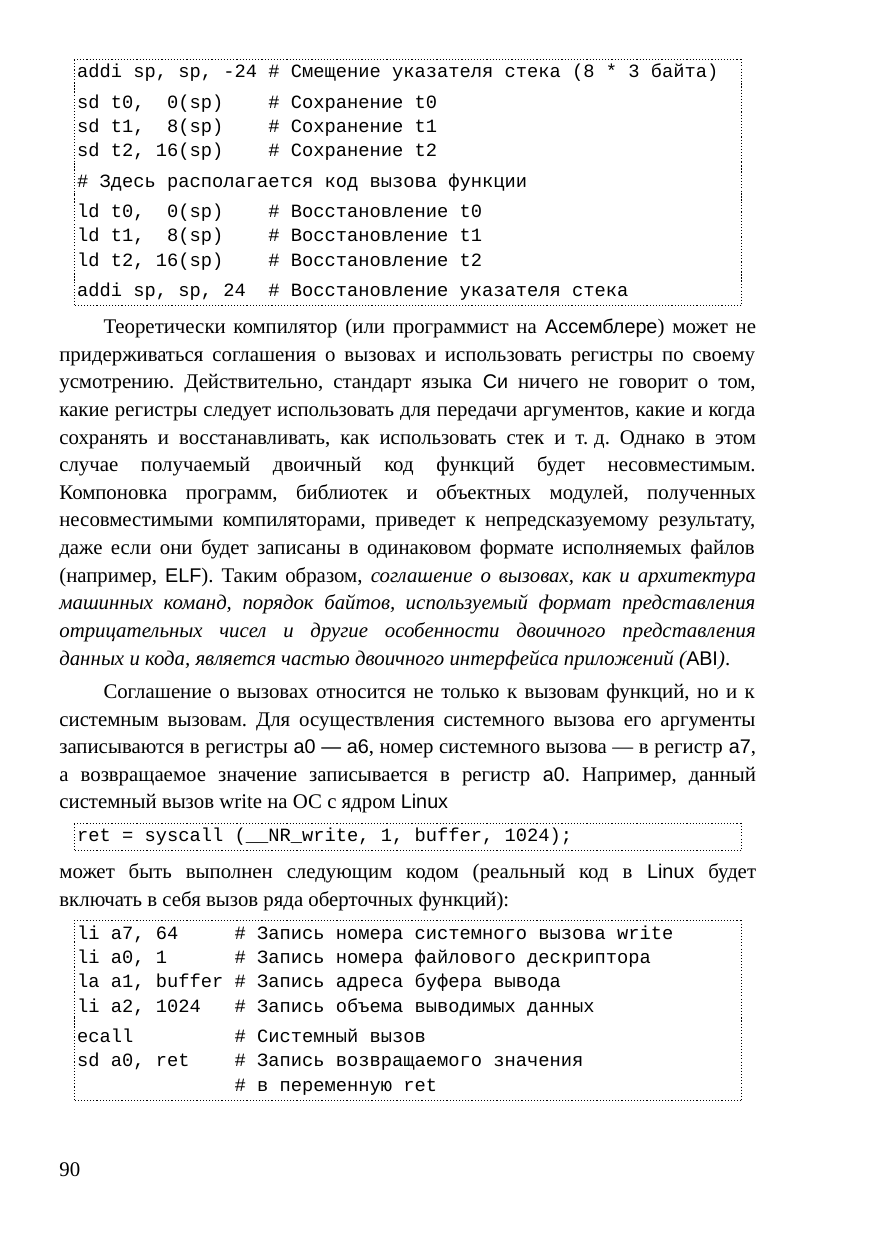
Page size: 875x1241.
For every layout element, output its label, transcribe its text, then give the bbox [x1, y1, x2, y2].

text li a7, 64 # Запись номера системного вызова write li a0, 1 # Запись номера файлового дескриптора la a1, buffer # Запись адреса буфера вывода li a2, 1024 # Запись объема выводимых данных [74, 920, 741, 1018]
text ret = syscall (__NR_write, 1, buffer, 1024); [74, 823, 741, 850]
text sd t0, 0(sp) # Сохранение t0 sd t1, 8(sp) # Сохранение t1 sd t2, 16(sp) # Сохранение t2 [74, 89, 741, 162]
text addi sp, sp, -24 # Смещение указателя стека (8 * 3 байта) [74, 59, 741, 83]
text ecall # Системный вызов sd a0, ret # Запись возвращаемого значения # в переменную ret [74, 1024, 741, 1100]
text Соглашение о вызовах относится не только к вызовам функций, но и к системным вызовам. Для осуществления системного вызова его аргументы записываются в регистры a0 — a6, номер системного вызова — в регистр a7, а возвращаемое значение записывается в регистр a0. Например, данный системный вызов write на ОС с ядром Linux [59, 679, 756, 813]
text Теоретически компилятор (или программист на Ассемблере) может не придерживаться соглашения о вызовах и использовать регистры по своему усмотрению. Действительно, стандарт языка Си ничего не говорит о том, какие регистры следует использовать для передачи аргументов, какие и когда сохранять и восстанавливать, как использовать стек и т. д. Однако в этом случае получаемый двоичный код функций будет несовместимым. Компоновка программ, библиотек и объектных модулей, полученных несовместимыми компиляторами, приведет к непредсказуемому результату, даже если они будет записаны в одинаковом формате исполняемых файлов (например, ELF). Таким образом, соглашение о вызовах, как и архитектура машинных команд, порядок байтов, используемый формат представления отрицательных чисел и другие особенности двоичного представления данных и кода, является частью двоичного интерфейса приложений (ABI). [59, 314, 756, 669]
text # Здесь располагается код вызова функции [74, 168, 741, 193]
text ld t0, 0(sp) # Восстановление t0 ld t1, 8(sp) # Восстановление t1 ld t2, 16(sp) # Восстановление t2 [74, 199, 741, 272]
text addi sp, sp, 24 # Восстановление указателя стека [74, 278, 741, 305]
text может быть выполнен следующим кодом (реальный код в Linux будет включать в себя вызов ряда оберточных функций): [59, 859, 756, 911]
